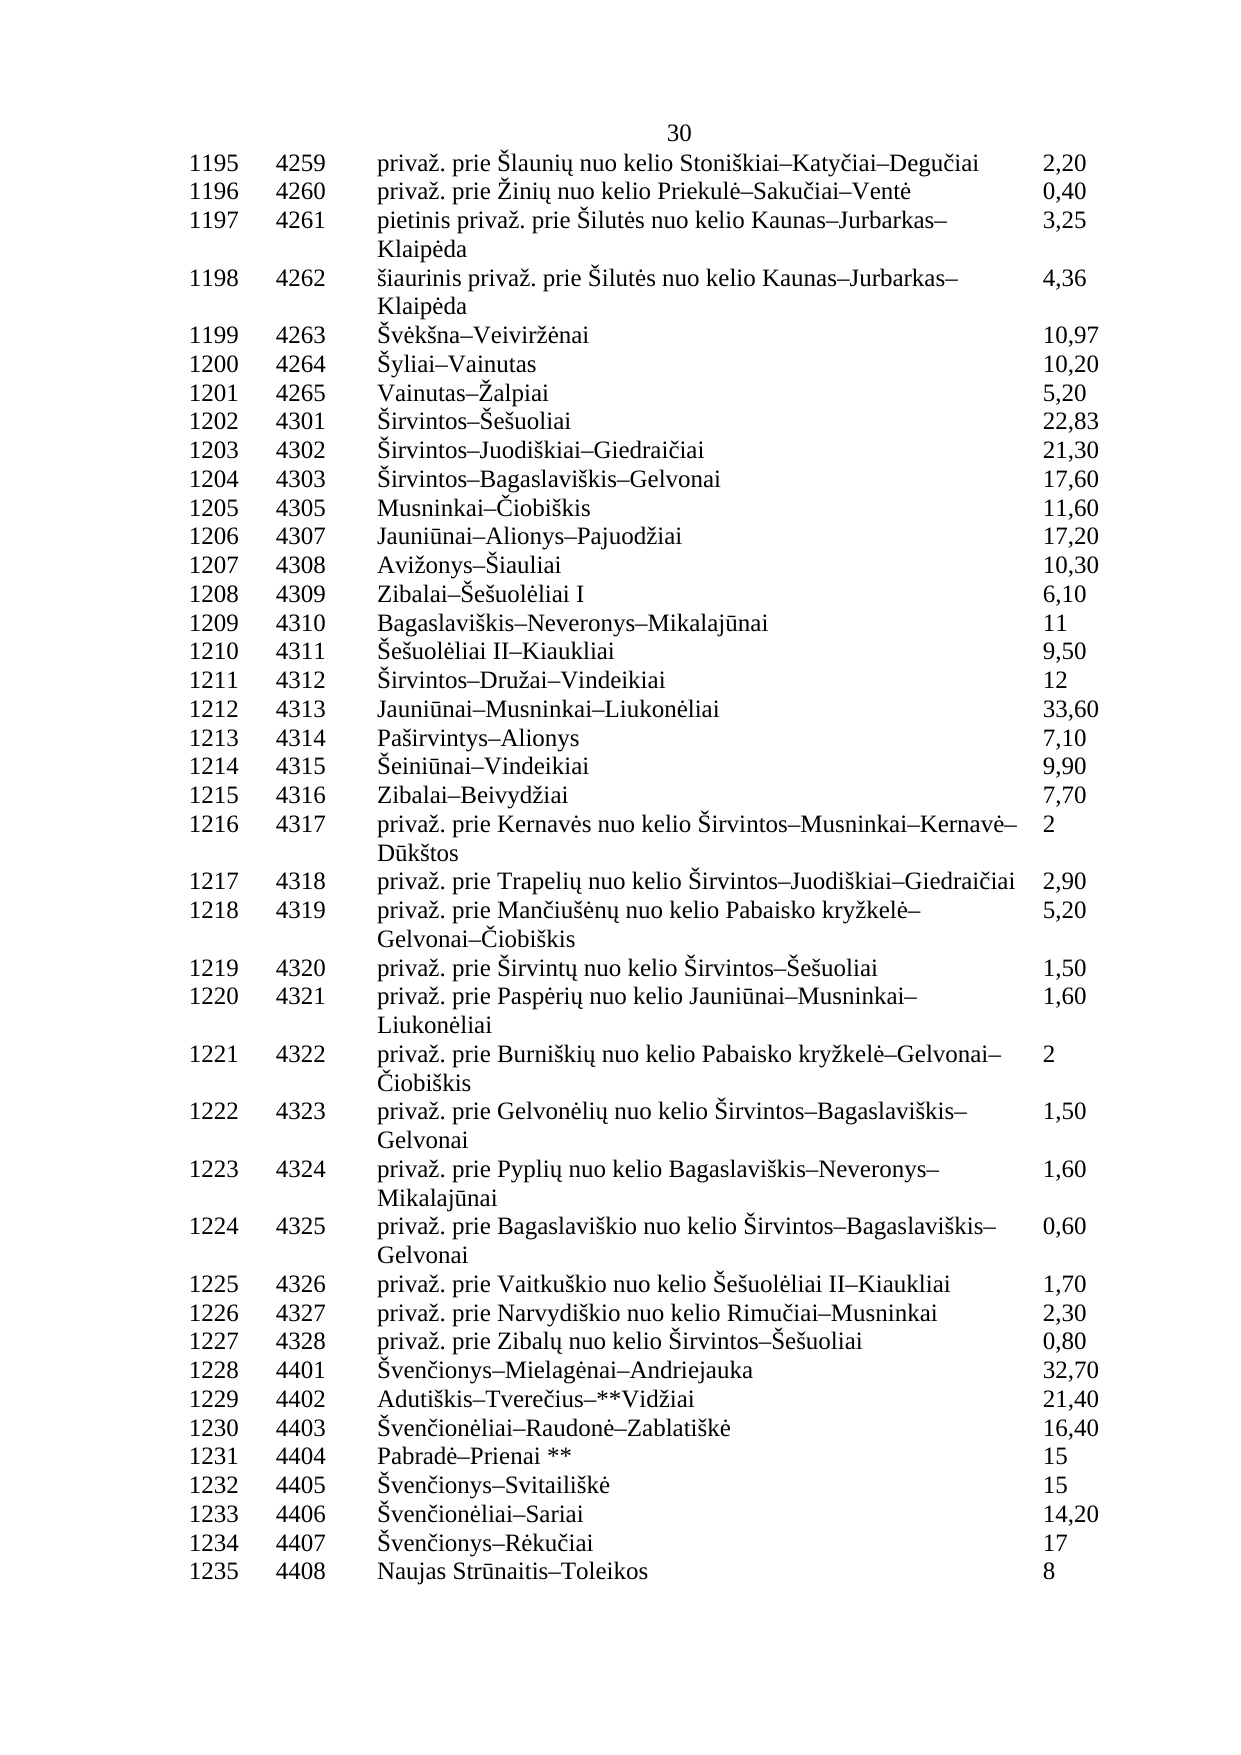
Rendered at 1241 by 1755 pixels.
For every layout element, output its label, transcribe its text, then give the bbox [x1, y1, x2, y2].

table_cell 15 [1031, 1470, 1181, 1499]
table_cell 4311 [264, 636, 366, 665]
table_cell 1228 [177, 1355, 264, 1384]
table_cell Švenčionėliai–Raudonė–Zablatiškė [366, 1413, 1031, 1441]
table_cell Švenčionys–Svitailiškė [366, 1470, 1031, 1499]
table_cell Pabradė–Prienai ** [366, 1441, 1031, 1470]
table_cell 4407 [264, 1528, 366, 1556]
table_cell 1221 [177, 1039, 264, 1096]
table_cell Zibalai–Beivydžiai [366, 780, 1031, 809]
table_cell 1231 [177, 1441, 264, 1470]
table_cell Jauniūnai–Musninkai–Liukonėliai [366, 694, 1031, 723]
table_cell 4326 [264, 1269, 366, 1298]
table_cell privaž. prie Paspėrių nuo kelio Jauniūnai–Musninkai–Liukonėliai [366, 981, 1031, 1039]
table_cell 1201 [177, 378, 264, 406]
table_cell 4265 [264, 378, 366, 406]
table_cell 1216 [177, 809, 264, 866]
table_cell privaž. prie Zibalų nuo kelio Širvintos–Šešuoliai [366, 1326, 1031, 1355]
table_cell 4313 [264, 694, 366, 723]
table_cell 1217 [177, 866, 264, 895]
table_cell 11 [1031, 608, 1181, 636]
table_cell privaž. prie Širvintų nuo kelio Širvintos–Šešuoliai [366, 953, 1031, 981]
table_cell 1203 [177, 435, 264, 464]
table_cell 22,83 [1031, 406, 1181, 435]
table_cell Avižonys–Šiauliai [366, 550, 1031, 579]
table_cell 4307 [264, 521, 366, 550]
table_cell privaž. prie Vaitkuškio nuo kelio Šešuolėliai II–Kiaukliai [366, 1269, 1031, 1298]
table_cell 3,25 [1031, 205, 1181, 263]
table_cell Šyliai–Vainutas [366, 349, 1031, 378]
table_cell Šeiniūnai–Vindeikiai [366, 751, 1031, 780]
table_cell Švenčionėliai–Sariai [366, 1499, 1031, 1528]
table_cell privaž. prie Gelvonėlių nuo kelio Širvintos–Bagaslaviškis–Gelvonai [366, 1096, 1031, 1154]
table_cell privaž. prie Burniškių nuo kelio Pabaisko kryžkelė–Gelvonai–Čiobiškis [366, 1039, 1031, 1096]
table_cell 4260 [264, 176, 366, 205]
table_cell 1199 [177, 320, 264, 349]
table_cell 17,60 [1031, 464, 1181, 493]
table_cell Švėkšna–Veiviržėnai [366, 320, 1031, 349]
table_cell Bagaslaviškis–Neveronys–Mikalajūnai [366, 608, 1031, 636]
table_cell 4318 [264, 866, 366, 895]
table_cell Švenčionys–Mielagėnai–Andriejauka [366, 1355, 1031, 1384]
table_cell Musninkai–Čiobiškis [366, 493, 1031, 521]
table_cell 4261 [264, 205, 366, 263]
table_cell Naujas Strūnaitis–Toleikos [366, 1556, 1031, 1585]
table_cell 1,60 [1031, 1154, 1181, 1211]
table_cell 4401 [264, 1355, 366, 1384]
table_cell 1227 [177, 1326, 264, 1355]
table_cell 4323 [264, 1096, 366, 1154]
table_cell 2,30 [1031, 1298, 1181, 1326]
table_cell 1196 [177, 176, 264, 205]
table_cell 4312 [264, 665, 366, 694]
table_cell 21,30 [1031, 435, 1181, 464]
table_cell 1213 [177, 723, 264, 751]
table_cell 1225 [177, 1269, 264, 1298]
table_cell 8 [1031, 1556, 1181, 1585]
table_cell 1230 [177, 1413, 264, 1441]
table_cell 1218 [177, 895, 264, 953]
table_cell 17 [1031, 1528, 1181, 1556]
table_cell 2,90 [1031, 866, 1181, 895]
table_cell Vainutas–Žalpiai [366, 378, 1031, 406]
table_cell Jauniūnai–Alionys–Pajuodžiai [366, 521, 1031, 550]
table_cell 10,30 [1031, 550, 1181, 579]
table_cell 1,70 [1031, 1269, 1181, 1298]
table_cell 1202 [177, 406, 264, 435]
table_cell Paširvintys–Alionys [366, 723, 1031, 751]
table_cell 0,60 [1031, 1211, 1181, 1269]
table_cell Švenčionys–Rėkučiai [366, 1528, 1031, 1556]
table_cell 21,40 [1031, 1384, 1181, 1413]
table_cell 4402 [264, 1384, 366, 1413]
table_cell 4316 [264, 780, 366, 809]
table_cell privaž. prie Trapelių nuo kelio Širvintos–Juodiškiai–Giedraičiai [366, 866, 1031, 895]
table_cell privaž. prie Narvydiškio nuo kelio Rimučiai–Musninkai [366, 1298, 1031, 1326]
table_cell 4314 [264, 723, 366, 751]
table_cell 1,50 [1031, 953, 1181, 981]
table_cell 1195 [177, 148, 264, 176]
table_cell 1223 [177, 1154, 264, 1211]
table_cell 4310 [264, 608, 366, 636]
table_cell 1200 [177, 349, 264, 378]
table_cell 1206 [177, 521, 264, 550]
table_cell 4403 [264, 1413, 366, 1441]
table_cell šiaurinis privaž. prie Šilutės nuo kelio Kaunas–Jurbarkas–Klaipėda [366, 263, 1031, 320]
table_cell 2 [1031, 1039, 1181, 1096]
table_cell 15 [1031, 1441, 1181, 1470]
table_cell 4263 [264, 320, 366, 349]
table_cell 4317 [264, 809, 366, 866]
table_cell 1220 [177, 981, 264, 1039]
table_cell 32,70 [1031, 1355, 1181, 1384]
table_cell Zibalai–Šešuolėliai I [366, 579, 1031, 608]
table_cell 5,20 [1031, 378, 1181, 406]
table_cell privaž. prie Bagaslaviškio nuo kelio Širvintos–Bagaslaviškis–Gelvonai [366, 1211, 1031, 1269]
table_cell privaž. prie Žinių nuo kelio Priekulė–Sakučiai–Ventė [366, 176, 1031, 205]
table_cell 1234 [177, 1528, 264, 1556]
table_cell 4321 [264, 981, 366, 1039]
table_cell 4408 [264, 1556, 366, 1585]
table_cell 4301 [264, 406, 366, 435]
table_cell 1205 [177, 493, 264, 521]
table_cell 1232 [177, 1470, 264, 1499]
table_cell 0,40 [1031, 176, 1181, 205]
table_cell 7,70 [1031, 780, 1181, 809]
table_cell 6,10 [1031, 579, 1181, 608]
table_cell 12 [1031, 665, 1181, 694]
table_cell 4320 [264, 953, 366, 981]
table_cell 4405 [264, 1470, 366, 1499]
table_cell Širvintos–Bagaslaviškis–Gelvonai [366, 464, 1031, 493]
table_cell 1233 [177, 1499, 264, 1528]
table_cell 4259 [264, 148, 366, 176]
table_cell 1,50 [1031, 1096, 1181, 1154]
table_cell 1215 [177, 780, 264, 809]
table_cell 2 [1031, 809, 1181, 866]
table_cell 14,20 [1031, 1499, 1181, 1528]
table_cell privaž. prie Kernavės nuo kelio Širvintos–Musninkai–Kernavė–Dūkštos [366, 809, 1031, 866]
table_cell pietinis privaž. prie Šilutės nuo kelio Kaunas–Jurbarkas–Klaipėda [366, 205, 1031, 263]
table_cell 1209 [177, 608, 264, 636]
table_cell Adutiškis–Tverečius–**Vidžiai [366, 1384, 1031, 1413]
table_cell 4308 [264, 550, 366, 579]
table_cell 4302 [264, 435, 366, 464]
table_cell privaž. prie Šlaunių nuo kelio Stoniškiai–Katyčiai–Degučiai [366, 148, 1031, 176]
table_cell 1222 [177, 1096, 264, 1154]
table_cell 4319 [264, 895, 366, 953]
table_cell 17,20 [1031, 521, 1181, 550]
table_cell 33,60 [1031, 694, 1181, 723]
table_cell Širvintos–Šešuoliai [366, 406, 1031, 435]
table_cell 1219 [177, 953, 264, 981]
table_cell 10,20 [1031, 349, 1181, 378]
table_cell Šešuolėliai II–Kiaukliai [366, 636, 1031, 665]
table_cell privaž. prie Mančiušėnų nuo kelio Pabaisko kryžkelė–Gelvonai–Čiobiškis [366, 895, 1031, 953]
table_cell 4324 [264, 1154, 366, 1211]
table_cell 4,36 [1031, 263, 1181, 320]
table_cell Širvintos–Družai–Vindeikiai [366, 665, 1031, 694]
table_cell 4406 [264, 1499, 366, 1528]
table_cell 1207 [177, 550, 264, 579]
table_cell 4327 [264, 1298, 366, 1326]
table_cell 16,40 [1031, 1413, 1181, 1441]
table_cell 11,60 [1031, 493, 1181, 521]
table_cell 1208 [177, 579, 264, 608]
table_cell 1214 [177, 751, 264, 780]
table_cell 4315 [264, 751, 366, 780]
table_cell 4262 [264, 263, 366, 320]
table_cell 5,20 [1031, 895, 1181, 953]
table_cell 1212 [177, 694, 264, 723]
table_cell 9,50 [1031, 636, 1181, 665]
table_cell 10,97 [1031, 320, 1181, 349]
table_cell Širvintos–Juodiškiai–Giedraičiai [366, 435, 1031, 464]
table_cell 0,80 [1031, 1326, 1181, 1355]
table_cell 1224 [177, 1211, 264, 1269]
table_cell 7,10 [1031, 723, 1181, 751]
table_cell 4303 [264, 464, 366, 493]
table_cell 4328 [264, 1326, 366, 1355]
table_cell 1229 [177, 1384, 264, 1413]
table_cell 4325 [264, 1211, 366, 1269]
table_cell 1204 [177, 464, 264, 493]
table_cell 9,90 [1031, 751, 1181, 780]
table_cell 1226 [177, 1298, 264, 1326]
table_cell 1197 [177, 205, 264, 263]
table_cell 4404 [264, 1441, 366, 1470]
table_cell 2,20 [1031, 148, 1181, 176]
table_cell 1235 [177, 1556, 264, 1585]
table_cell 4305 [264, 493, 366, 521]
table_cell privaž. prie Pyplių nuo kelio Bagaslaviškis–Neveronys–Mikalajūnai [366, 1154, 1031, 1211]
table_cell 4264 [264, 349, 366, 378]
table_cell 1,60 [1031, 981, 1181, 1039]
table_cell 4322 [264, 1039, 366, 1096]
table_cell 1210 [177, 636, 264, 665]
table_cell 1211 [177, 665, 264, 694]
table_cell 1198 [177, 263, 264, 320]
table_cell 4309 [264, 579, 366, 608]
